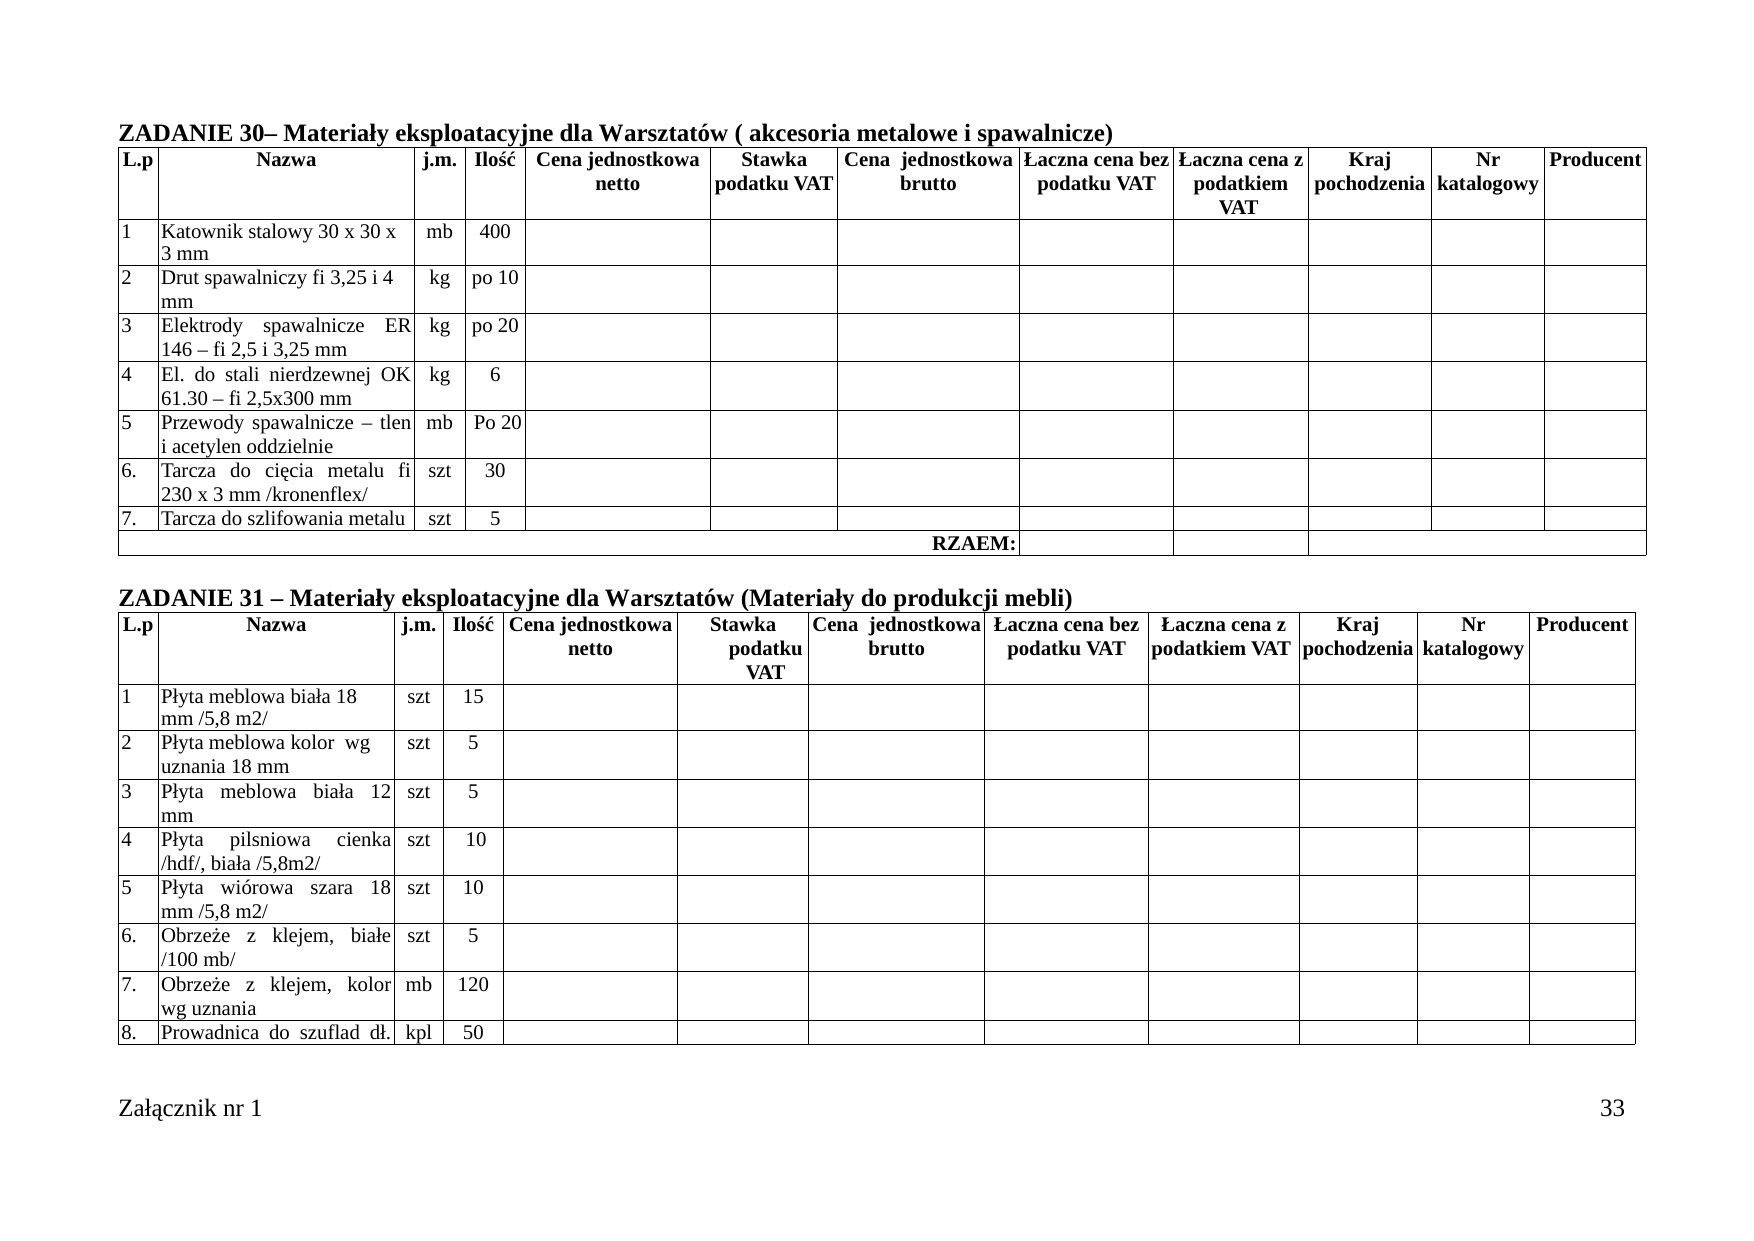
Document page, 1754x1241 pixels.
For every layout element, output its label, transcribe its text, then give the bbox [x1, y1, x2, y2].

table_cell 120 [444, 972, 503, 1019]
table_cell Płyta meblowa kolor wg uznania 18 mm [159, 731, 394, 778]
table_cell [1418, 828, 1529, 875]
table_cell Przewody spawalnicze – tlen i acetylen oddzielnie [159, 411, 414, 458]
table_cell [1174, 531, 1308, 554]
table_cell [678, 924, 808, 971]
table_cell [678, 828, 808, 875]
table_header L.p [119, 613, 158, 684]
table_cell [1530, 828, 1635, 875]
table_cell [1020, 507, 1173, 530]
text ZADANIE 31 – Materiały eksploatacyjne dla Warsztatów (Materiały do produkcji mebli) [118, 583, 1636, 612]
table_cell 7. [119, 507, 158, 530]
table_cell 3 [119, 314, 158, 361]
table_cell [1530, 731, 1635, 778]
table_cell [1545, 459, 1646, 506]
table_cell [1300, 972, 1417, 1019]
table_cell szt [395, 924, 443, 971]
table_cell [711, 459, 837, 506]
table_cell 5 [444, 924, 503, 971]
table_cell [1300, 924, 1417, 971]
table_cell [1300, 685, 1417, 730]
table_cell 15 [444, 685, 503, 730]
table_cell [985, 1021, 1148, 1044]
table_cell [809, 685, 984, 730]
table_cell Płyta wiórowa szara 18 mm /5,8 m2/ [159, 876, 394, 923]
table_cell 2 [119, 266, 158, 313]
table_header Cena jednostkowa netto [504, 613, 677, 684]
table_header Łaczna cena bez podatku VAT [1020, 148, 1173, 219]
table_cell [1149, 780, 1299, 827]
table_cell [678, 685, 808, 730]
table_cell [1149, 924, 1299, 971]
table_header Nazwa [159, 613, 394, 684]
table_cell [1432, 459, 1544, 506]
table_cell 4 [119, 362, 158, 410]
table_cell szt [395, 731, 443, 778]
table_cell [1530, 876, 1635, 923]
table_cell RZAEM: [119, 531, 1019, 554]
table_cell [1418, 924, 1529, 971]
table_cell 6 [466, 362, 525, 410]
table_header Stawka podatku VAT [678, 613, 808, 684]
table_cell po 10 [466, 266, 525, 313]
table_cell [504, 876, 677, 923]
table_cell [1149, 828, 1299, 875]
table_cell [1530, 924, 1635, 971]
table_cell Tarcza do cięcia metalu fi 230 x 3 mm /kronenflex/ [159, 459, 414, 506]
table_cell [526, 266, 710, 313]
table_cell [1020, 531, 1173, 554]
table_cell Płyta meblowa biała 12 mm [159, 780, 394, 827]
table_cell [838, 220, 1019, 265]
table_cell [1300, 1021, 1417, 1044]
table_cell 10 [444, 828, 503, 875]
table_cell Elektrody spawalnicze ER 146 – fi 2,5 i 3,25 mm [159, 314, 414, 361]
table_cell [1418, 780, 1529, 827]
table_cell [1545, 362, 1646, 410]
table_cell [1309, 266, 1431, 313]
table_cell 4 [119, 828, 158, 875]
table_cell [504, 1021, 677, 1044]
table_cell [1418, 685, 1529, 730]
table_cell [1020, 266, 1173, 313]
table_cell [1432, 266, 1544, 313]
table_cell [1149, 876, 1299, 923]
table_cell [838, 411, 1019, 458]
table_cell szt [415, 459, 465, 506]
table_cell Obrzeże z klejem, kolor wg uznania [159, 972, 394, 1019]
table_cell [678, 731, 808, 778]
table_cell [1309, 459, 1431, 506]
table_cell 2 [119, 731, 158, 778]
table_cell 50 [444, 1021, 503, 1044]
table_cell [1300, 876, 1417, 923]
table_cell [809, 876, 984, 923]
table_cell Obrzeże z klejem, białe /100 mb/ [159, 924, 394, 971]
table_header Cena jednostkowa netto [526, 148, 710, 219]
table_cell Drut spawalniczy fi 3,25 i 4 mm [159, 266, 414, 313]
table_cell mb [415, 220, 465, 265]
table_cell [985, 972, 1148, 1019]
table_cell szt [415, 507, 465, 530]
table_cell 5 [444, 780, 503, 827]
table_cell [711, 362, 837, 410]
table_cell [1300, 731, 1417, 778]
table_cell [1149, 685, 1299, 730]
table_cell [526, 362, 710, 410]
table_cell [1020, 220, 1173, 265]
table_cell [1309, 314, 1431, 361]
table_cell kg [415, 362, 465, 410]
table_cell szt [395, 685, 443, 730]
table_cell [1418, 731, 1529, 778]
table_header Producent [1530, 613, 1635, 684]
table_cell [838, 362, 1019, 410]
table_cell kpl [395, 1021, 443, 1044]
table_cell [711, 411, 837, 458]
table_cell 8. [119, 1021, 158, 1044]
table_cell [985, 876, 1148, 923]
table_header Cena jednostkowa brutto [809, 613, 984, 684]
table_header Kraj pochodzenia [1300, 613, 1417, 684]
table_cell [678, 1021, 808, 1044]
table_cell [838, 507, 1019, 530]
table_header Producent [1545, 148, 1646, 219]
table_cell szt [395, 780, 443, 827]
table_header Łaczna cena z podatkiem VAT [1174, 148, 1308, 219]
table_cell [504, 972, 677, 1019]
table_cell [1432, 314, 1544, 361]
table_cell [1309, 531, 1646, 554]
table_cell [1020, 459, 1173, 506]
table_cell [1432, 507, 1544, 530]
table_header j.m. [395, 613, 443, 684]
table_cell [1530, 972, 1635, 1019]
table_cell [1545, 411, 1646, 458]
table_cell 1 [119, 220, 158, 265]
table_cell [504, 828, 677, 875]
table_cell [678, 876, 808, 923]
table_cell [1174, 411, 1308, 458]
table_cell [504, 685, 677, 730]
table_cell [1545, 266, 1646, 313]
table_cell 7. [119, 972, 158, 1019]
table_header Nr katalogowy [1432, 148, 1544, 219]
table_cell [1432, 411, 1544, 458]
table_cell [1545, 314, 1646, 361]
table_cell [1530, 1021, 1635, 1044]
table_cell [1432, 220, 1544, 265]
table_cell [1149, 731, 1299, 778]
table_cell [1545, 507, 1646, 530]
table_cell [504, 731, 677, 778]
table_cell [526, 459, 710, 506]
table_cell [1174, 459, 1308, 506]
table_cell [711, 507, 837, 530]
table_cell [809, 1021, 984, 1044]
table_cell [1432, 362, 1544, 410]
table_cell [711, 314, 837, 361]
table_cell mb [415, 411, 465, 458]
table_cell szt [395, 876, 443, 923]
table_cell Płyta meblowa biała 18 mm /5,8 m2/ [159, 685, 394, 730]
text ZADANIE 30– Materiały eksploatacyjne dla Warsztatów ( akcesoria metalowe i spawalnicze) [118, 118, 1636, 147]
table_cell [1309, 220, 1431, 265]
table_cell Po 20 [466, 411, 525, 458]
table_cell [985, 685, 1148, 730]
table_cell [1530, 780, 1635, 827]
table_header Łaczna cena bez podatku VAT [985, 613, 1148, 684]
table_cell szt [395, 828, 443, 875]
table_cell [504, 924, 677, 971]
table_cell 3 [119, 780, 158, 827]
table_cell [711, 220, 837, 265]
table_cell [1309, 507, 1431, 530]
table_cell 5 [444, 731, 503, 778]
table_cell [985, 780, 1148, 827]
table_cell [711, 266, 837, 313]
table_cell [1020, 362, 1173, 410]
table_header Cena jednostkowa brutto [838, 148, 1019, 219]
table_cell 30 [466, 459, 525, 506]
table_cell El. do stali nierdzewnej OK 61.30 – fi 2,5x300 mm [159, 362, 414, 410]
table_cell [1309, 362, 1431, 410]
table_cell [985, 924, 1148, 971]
table_cell Prowadnica do szuflad dł. [159, 1021, 394, 1044]
table_cell 5 [466, 507, 525, 530]
table_cell [809, 828, 984, 875]
table_cell [1020, 411, 1173, 458]
table_cell [1300, 828, 1417, 875]
table_cell 1 [119, 685, 158, 730]
table_cell [1418, 876, 1529, 923]
table_cell [1174, 220, 1308, 265]
table_cell [1418, 972, 1529, 1019]
table_cell [526, 507, 710, 530]
table_cell [985, 731, 1148, 778]
table_cell Płyta pilsniowa cienka /hdf/, biała /5,8m2/ [159, 828, 394, 875]
table_cell [1149, 1021, 1299, 1044]
table_cell [1174, 314, 1308, 361]
table_header Stawka podatku VAT [711, 148, 837, 219]
table_cell [526, 314, 710, 361]
table_header L.p [119, 148, 158, 219]
table_cell kg [415, 314, 465, 361]
table_cell 5 [119, 876, 158, 923]
table_header Nr katalogowy [1418, 613, 1529, 684]
table_header Nazwa [159, 148, 414, 219]
table_cell kg [415, 266, 465, 313]
table_cell 10 [444, 876, 503, 923]
table_cell 6. [119, 459, 158, 506]
table_header Łaczna cena z podatkiem VAT [1149, 613, 1299, 684]
table_header Kraj pochodzenia [1309, 148, 1431, 219]
table_cell [1174, 362, 1308, 410]
table_cell [1530, 685, 1635, 730]
table_cell [809, 972, 984, 1019]
table_cell [526, 220, 710, 265]
table_cell [838, 459, 1019, 506]
table_cell Katownik stalowy 30 x 30 x 3 mm [159, 220, 414, 265]
table_cell Tarcza do szlifowania metalu [159, 507, 414, 530]
table_cell [678, 972, 808, 1019]
table_cell [1020, 314, 1173, 361]
table_cell [526, 411, 710, 458]
table_cell [678, 780, 808, 827]
table_cell [838, 314, 1019, 361]
table_cell [1149, 972, 1299, 1019]
table_cell [809, 780, 984, 827]
table_header Ilość [444, 613, 503, 684]
table_cell [809, 924, 984, 971]
table_cell 6. [119, 924, 158, 971]
table_cell [1418, 1021, 1529, 1044]
table_cell [838, 266, 1019, 313]
table_cell [1174, 507, 1308, 530]
table_cell mb [395, 972, 443, 1019]
table_cell [1300, 780, 1417, 827]
table_cell [1174, 266, 1308, 313]
table_cell [985, 828, 1148, 875]
table_cell [1545, 220, 1646, 265]
table_header Ilość [466, 148, 525, 219]
table_cell [504, 780, 677, 827]
table_cell [1309, 411, 1431, 458]
table_cell 400 [466, 220, 525, 265]
table_cell po 20 [466, 314, 525, 361]
table_header j.m. [415, 148, 465, 219]
table_cell 5 [119, 411, 158, 458]
table_cell [809, 731, 984, 778]
